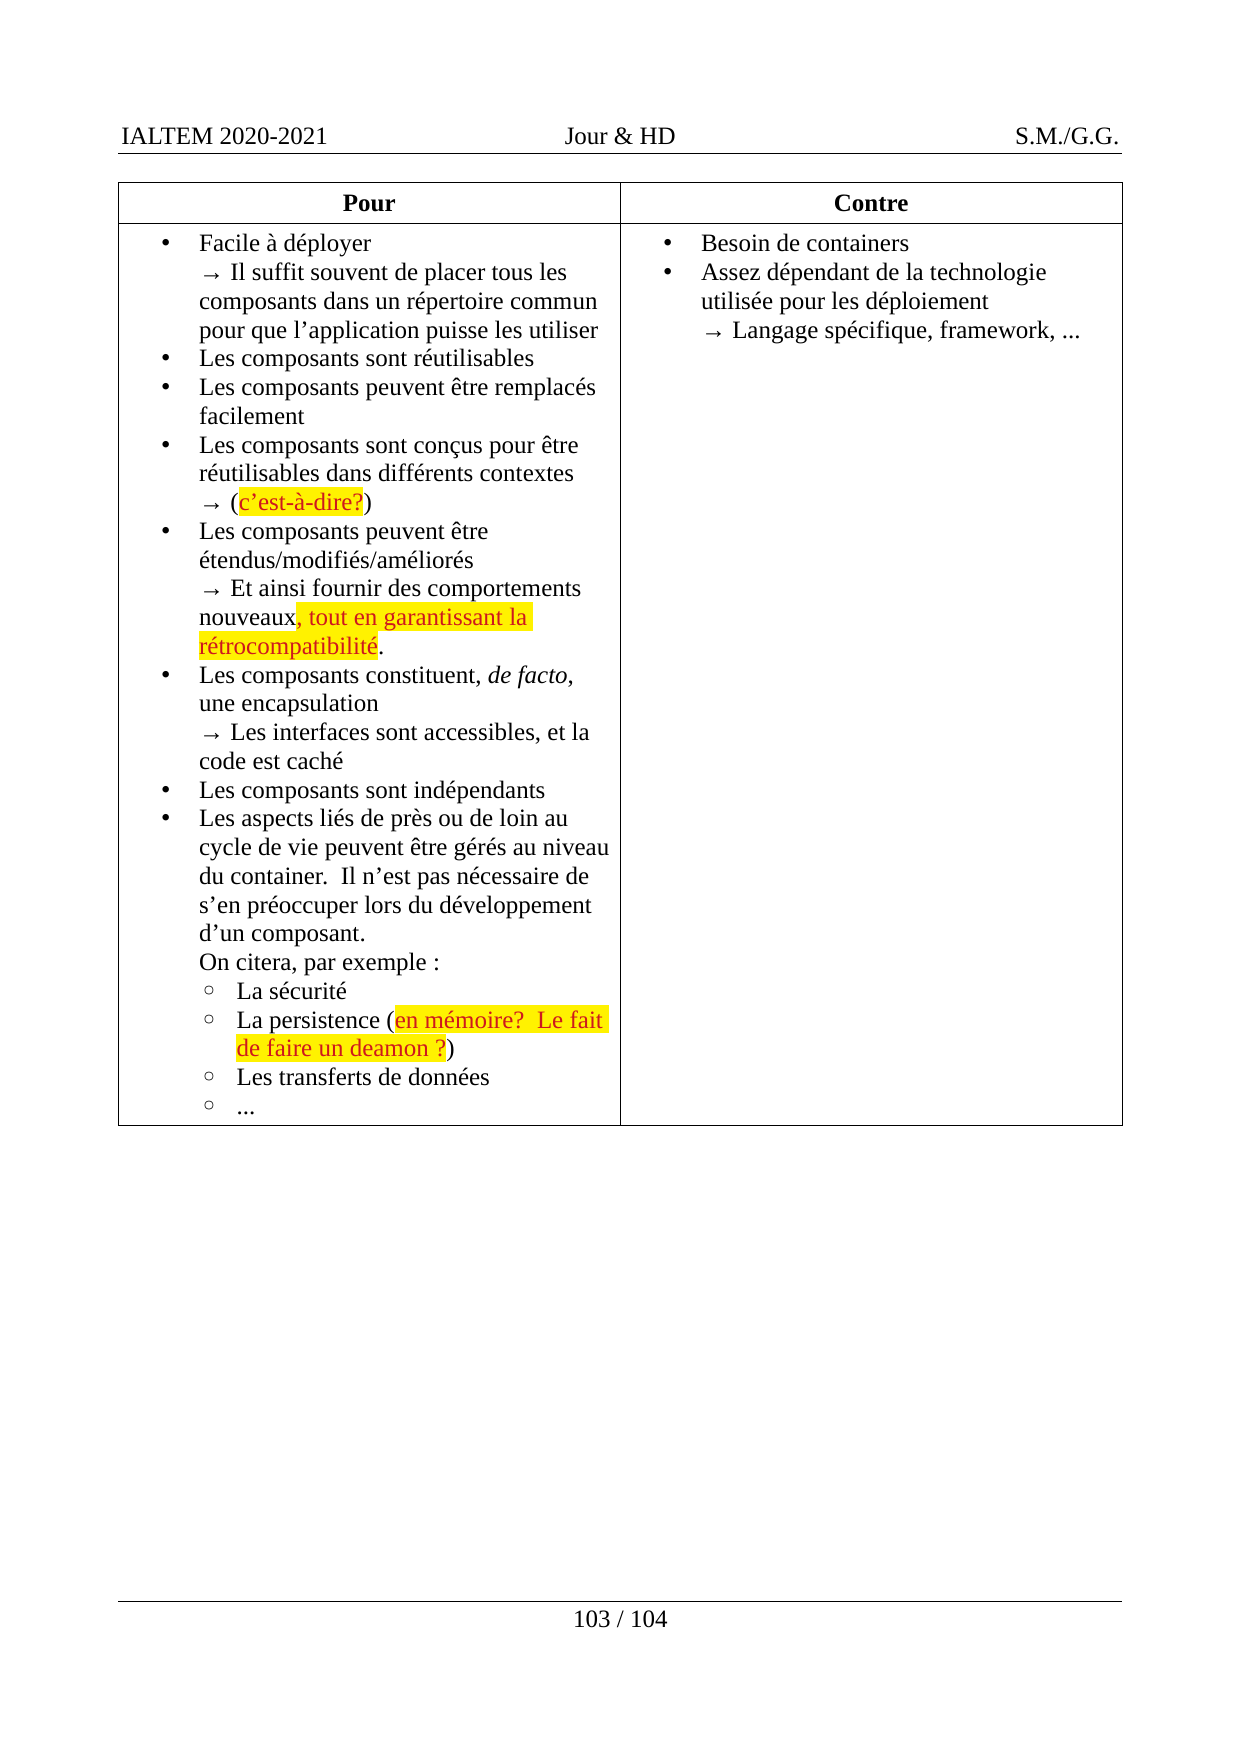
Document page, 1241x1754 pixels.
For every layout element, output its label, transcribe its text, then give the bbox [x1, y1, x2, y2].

table_header Pour [119, 183, 620, 223]
table_cell Besoin de containers Assez dépendant de la technologie utilisée pour les déploiement → Langage spécifique, framework, ... [621, 224, 1122, 1125]
table_cell Facile à déployer → Il suffit souvent de placer tous les composants dans un répertoire commun pour que l’application puisse les utiliser Les composants sont réutilisables Les composants peuvent être remplacés facilement Les composants sont conçus pour être réutilisables dans différents contextes → (c’est-à-dire?) Les composants peuvent être étendus/modifiés/améliorés → Et ainsi fournir des comportements nouveaux, tout en garantissant la rétrocompatibilité. Les composants constituent, de facto, une encapsulation → Les interfaces sont accessibles, et la code est caché Les composants sont indépendants Les aspects liés de près ou de loin au cycle de vie peuvent être gérés au niveau du container. Il n’est pas nécessaire de s’en préoccuper lors du développement d’un composant. On citera, par exemple : La sécurité La persistence (en mémoire? Le fait de faire un deamon ?) Les transferts de données ... [119, 224, 620, 1125]
table_header Contre [621, 183, 1122, 223]
